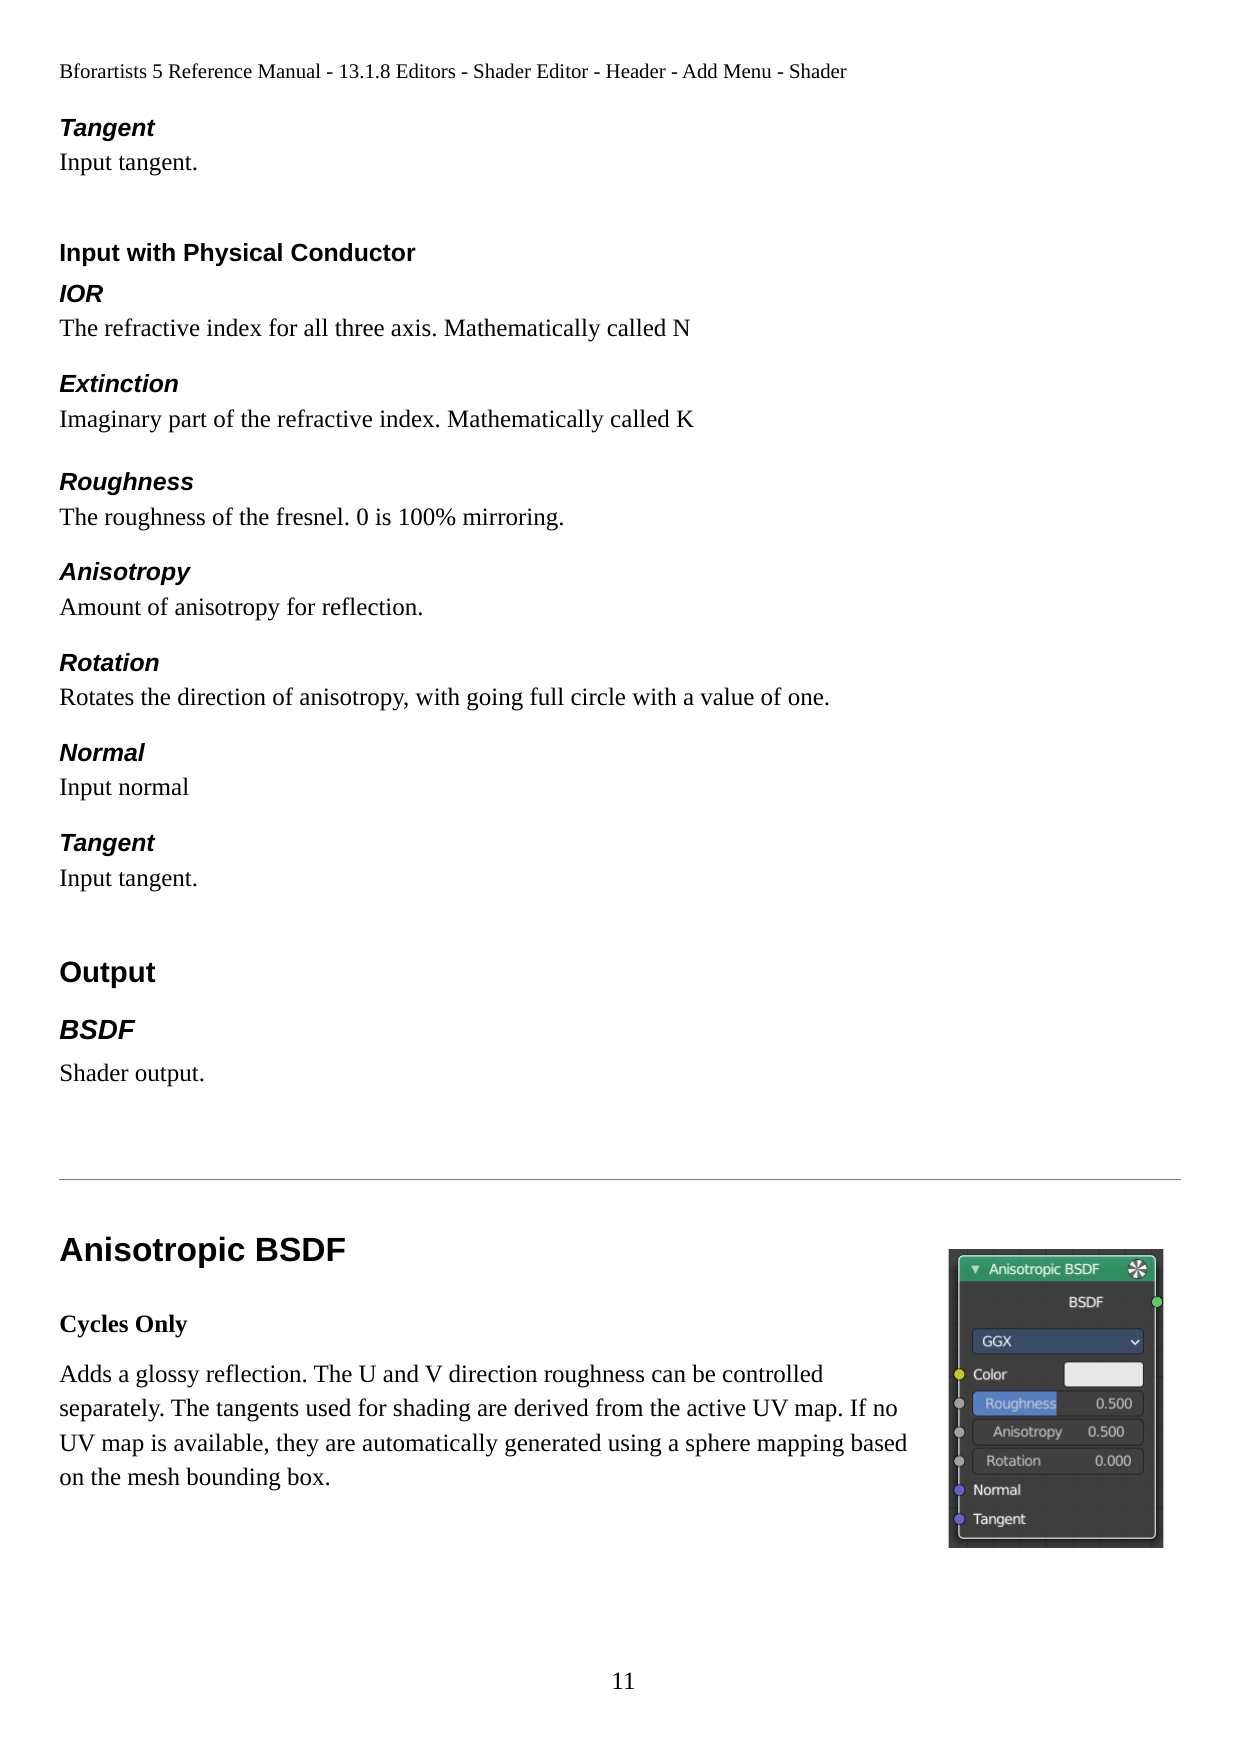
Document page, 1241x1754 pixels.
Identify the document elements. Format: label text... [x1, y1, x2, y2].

text Adds a glossy reflection. The U and V direction roughness can be controlled separately. The tangents used for shading are derived from the active UV map. If no UV map is available, they are automatically generated using a sphere mapping based on the mesh bounding box. [59, 1359, 948, 1491]
subtitle Tangent [59, 828, 1181, 856]
subtitle IOR [59, 279, 1181, 307]
subtitle Anisotropic BSDF [59, 1230, 1181, 1268]
subtitle BSDF [59, 1014, 1181, 1046]
text Cycles Only [59, 1309, 948, 1338]
subtitle Normal [59, 738, 1181, 766]
text Rotates the direction of anisotropy, with going full circle with a value of one. [59, 682, 1181, 711]
text [1164, 1309, 1181, 1338]
subtitle Roughness [59, 467, 1181, 496]
subtitle Extinction [59, 369, 1181, 397]
text Imaginary part of the refractive index. Mathematically called K [59, 404, 1181, 432]
picture [948, 1249, 1164, 1548]
text Input tangent. [59, 863, 1181, 891]
text The refractive index for all three axis. Mathematically called N [59, 313, 1181, 342]
text Amount of anisotropy for reflection. [59, 592, 1181, 621]
subtitle Input with Physical Conductor [59, 238, 1181, 266]
text Input tangent. [59, 147, 1181, 176]
subtitle Rotation [59, 648, 1181, 676]
text Input normal [59, 772, 1181, 801]
subtitle Tangent [59, 113, 1181, 141]
text The roughness of the fresnel. 0 is 100% mirroring. [59, 502, 1181, 531]
subtitle Anisotropy [59, 557, 1181, 586]
text Shader output. [59, 1058, 1181, 1087]
subtitle Output [59, 955, 1181, 989]
